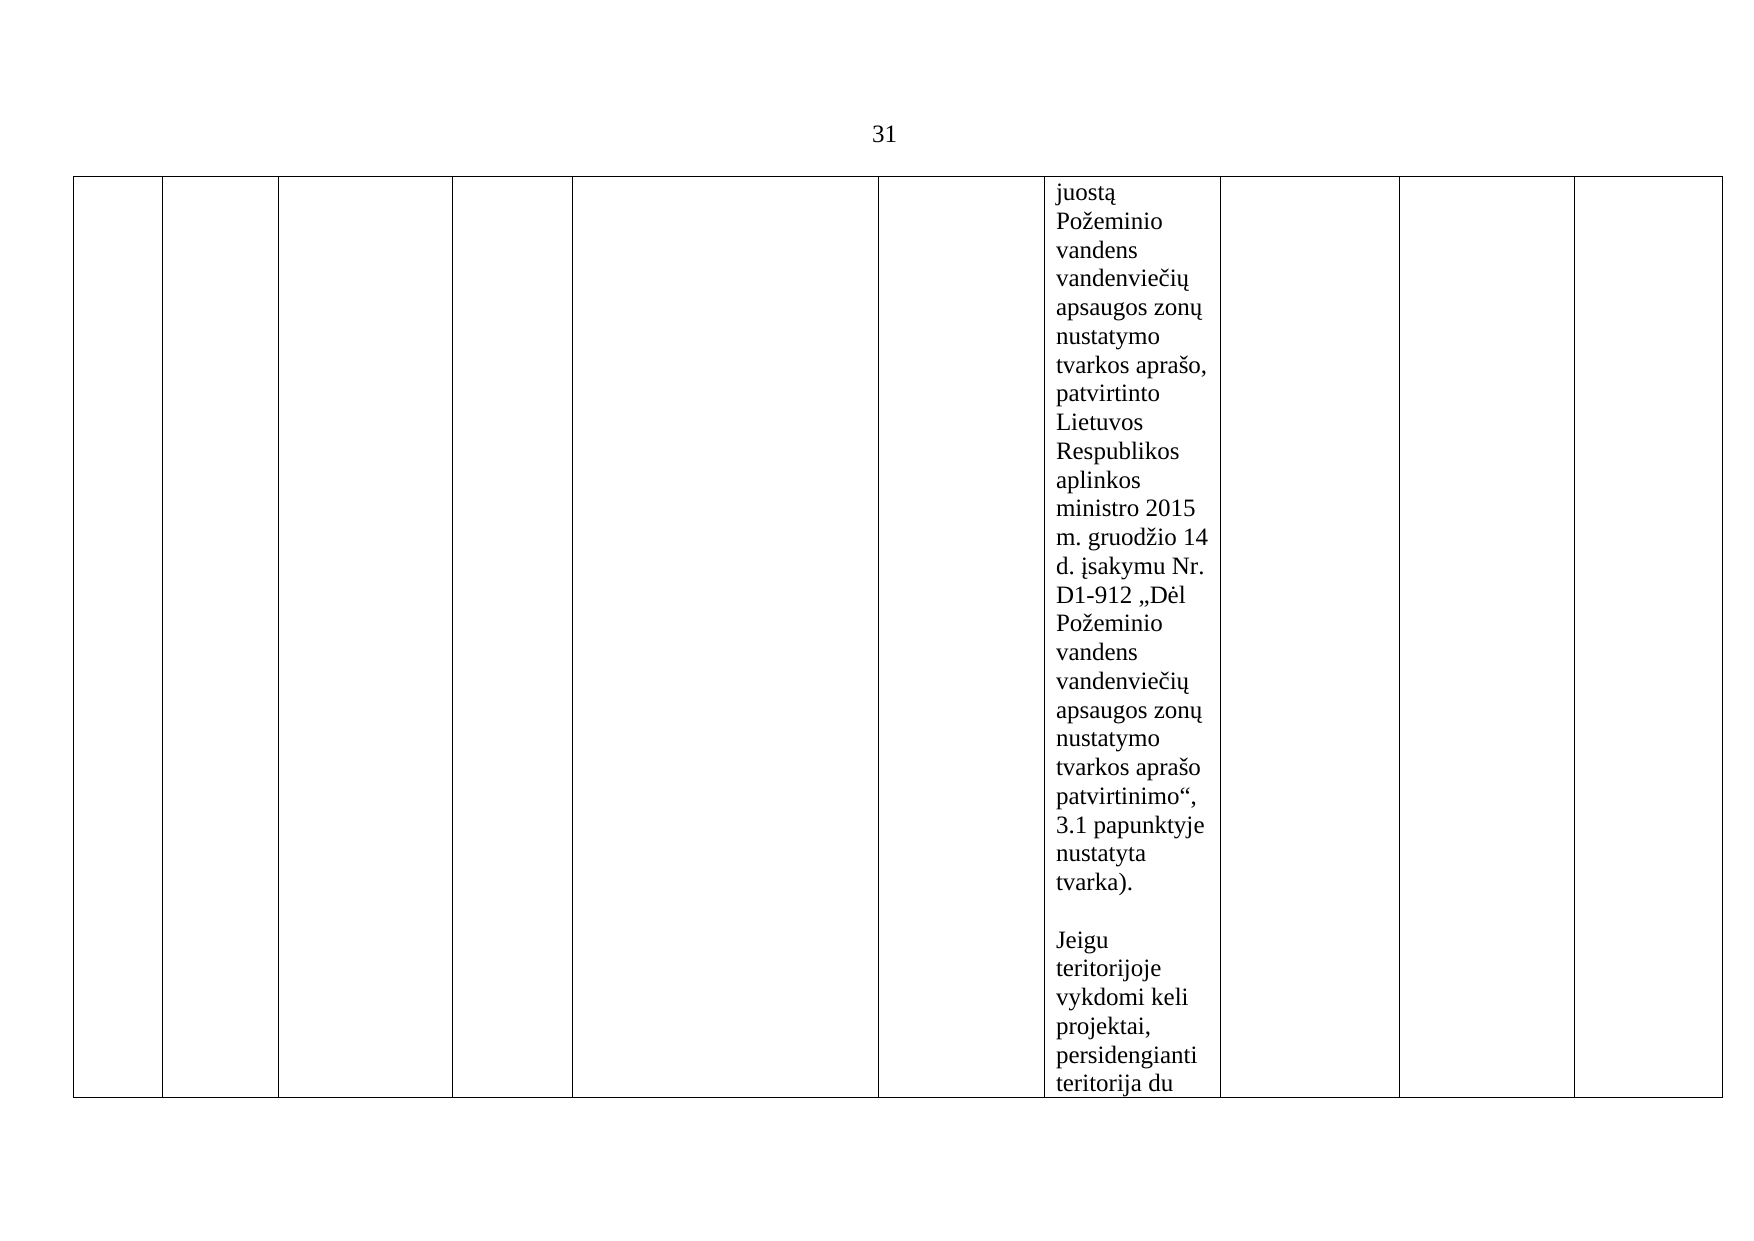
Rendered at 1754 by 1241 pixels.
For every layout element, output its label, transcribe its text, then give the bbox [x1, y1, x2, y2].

table_cell [453, 177, 572, 1097]
table_cell [74, 177, 162, 1097]
table_cell [1400, 177, 1574, 1097]
table_cell [163, 177, 278, 1097]
table_cell [1575, 177, 1722, 1097]
table_cell [573, 177, 878, 1097]
table_cell juostą Požeminio vandens vandenviečių apsaugos zonų nustatymo tvarkos aprašo, patvirtinto Lietuvos Respublikos aplinkos ministro 2015 m. gruodžio 14 d. įsakymu Nr. D1-912 „Dėl Požeminio vandens vandenviečių apsaugos zonų nustatymo tvarkos aprašo patvirtinimo“, 3.1 papunktyje nustatyta tvarka). Jeigu teritorijoje vykdomi keli projektai, persidengianti teritorija du [1045, 177, 1220, 1097]
table_cell [1723, 176, 1728, 1097]
table_cell [1221, 177, 1399, 1097]
table_cell [879, 177, 1044, 1097]
table_cell [279, 177, 452, 1097]
